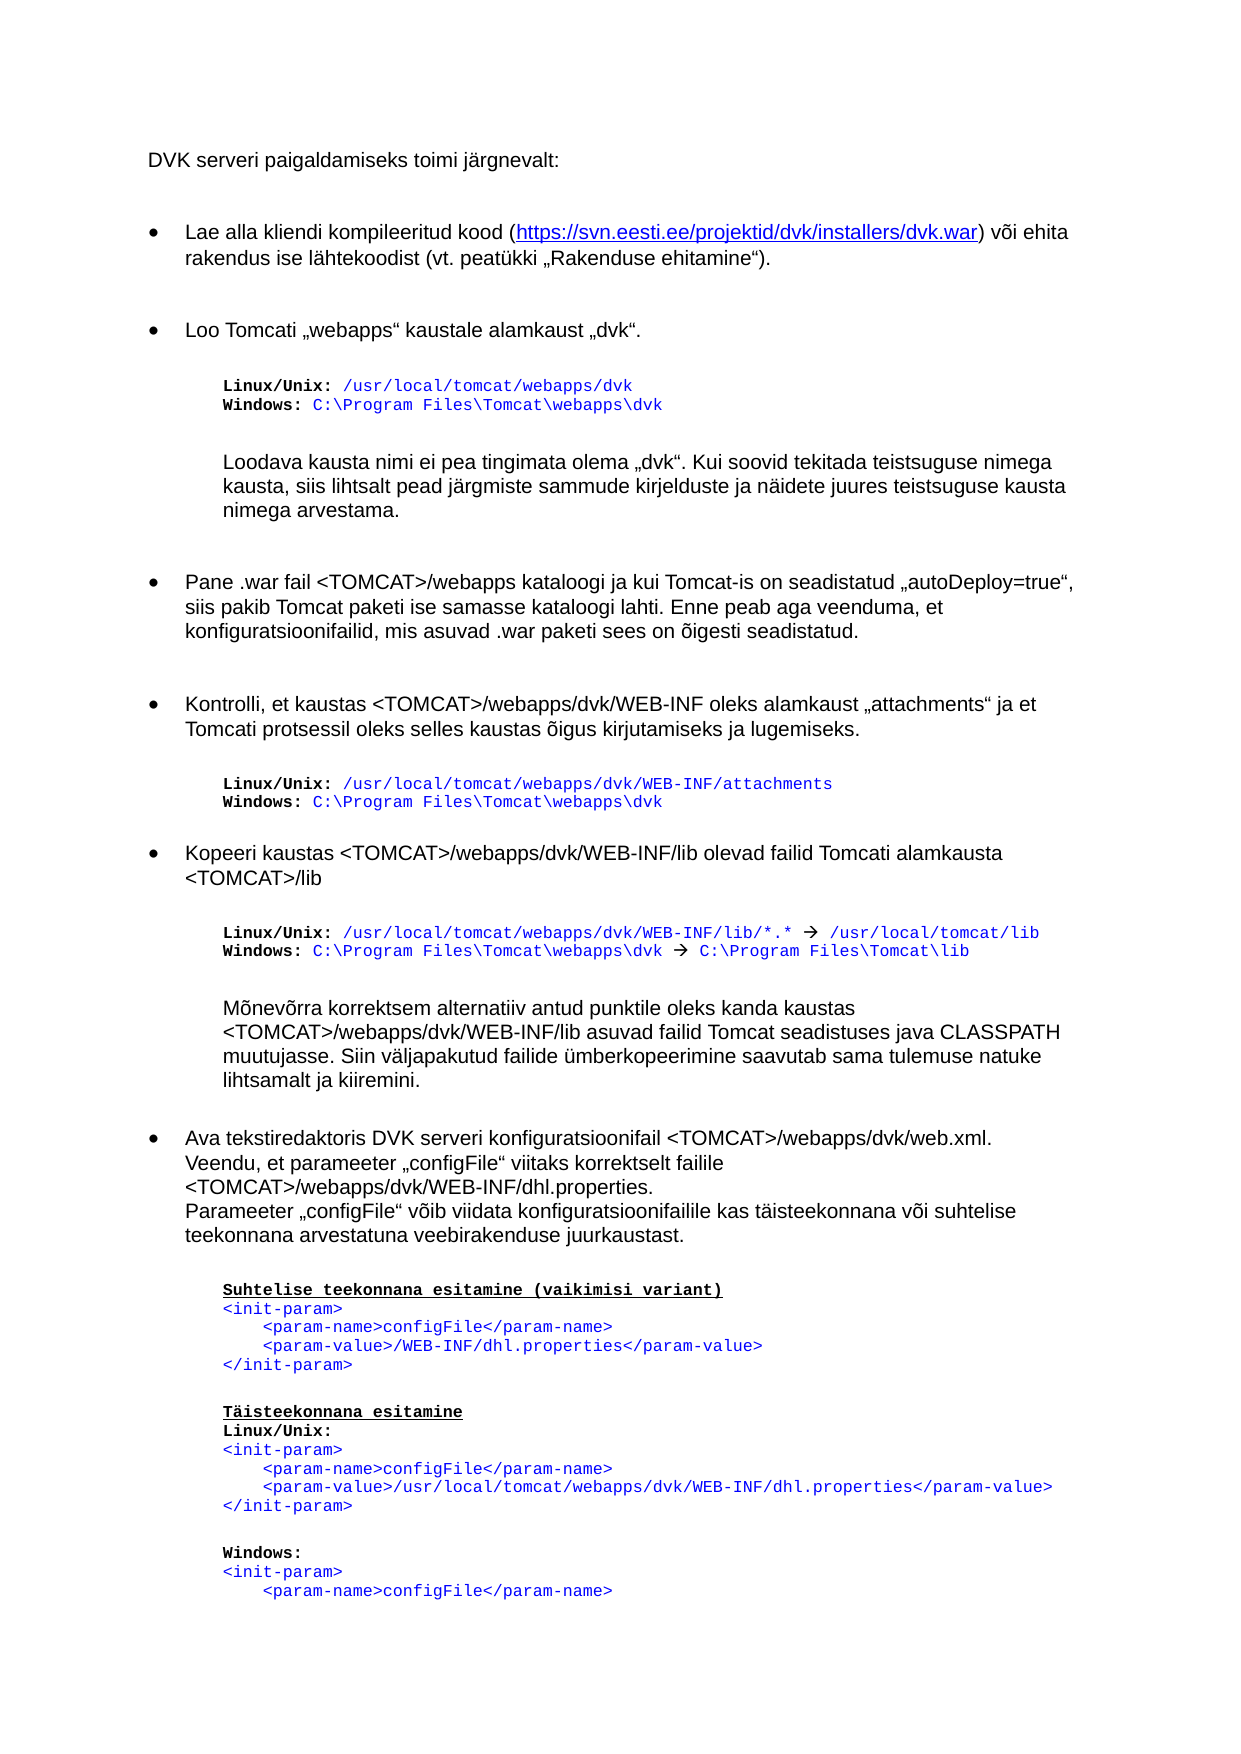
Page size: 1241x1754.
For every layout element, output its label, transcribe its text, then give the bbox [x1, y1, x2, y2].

text Suhtelise teekonnana esitamine (vaikimisi variant) [223, 1281, 1093, 1300]
list Kopeeri kaustas <TOMCAT>/webapps/dvk/WEB-INF/lib olevad failid Tomcati alamkausta <TOMCAT>/lib [148, 838, 1093, 890]
list Loo Tomcati „webapps“ kaustale alamkaust „dvk“. [148, 315, 1093, 343]
text Windows: <init-param> <param-name>configFile</param-name> [223, 1545, 1093, 1601]
text Loodava kausta nimi ei pea tingimata olema „dvk“. Kui soovid tekitada teistsuguse nimega kausta, siis lihtsalt pead järgmiste sammude kirjelduste ja näidete juures teistsuguse kausta nimega arvestama. [223, 449, 1093, 521]
list Kontrolli, et kaustas <TOMCAT>/webapps/dvk/WEB-INF oleks alamkaust „attachments“ ja et Tomcati protsessil oleks selles kaustas õigus kirjutamiseks ja lugemiseks. [148, 689, 1093, 741]
text <init-param> <param-name>configFile</param-name> <param-value>/WEB-INF/dhl.properties</param-value> </init-param> [223, 1300, 1093, 1376]
list Pane .war fail <TOMCAT>/webapps kataloogi ja kui Tomcat-is on seadistatud „autoDeploy=true“, siis pakib Tomcat paketi ise samasse kataloogi lahti. Enne peab aga veenduma, et konfiguratsioonifailid, mis asuvad .war paketi sees on õigesti seadistatud. [148, 567, 1093, 643]
text Linux/Unix: <init-param> <param-name>configFile</param-name> <param-value>/usr/local/tomcat/webapps/dvk/WEB-INF/dhl.properties</param-value> </init-param> [223, 1422, 1093, 1517]
text Windows: C:\Program Files\Tomcat\webapps\dvk [223, 794, 1093, 813]
text Windows: C:\Program Files\Tomcat\webapps\dvk [223, 396, 1093, 415]
text Linux/Unix: /usr/local/tomcat/webapps/dvk [223, 377, 1093, 396]
list Lae alla kliendi kompileeritud kood (https://svn.eesti.ee/projektid/dvk/installers/dvk.war) või ehita rakendus ise lähtekoodist (vt. peatükki „Rakenduse ehitamine“). [148, 217, 1093, 269]
text Linux/Unix: /usr/local/tomcat/webapps/dvk/WEB-INF/attachments [223, 775, 1093, 794]
list Ava tekstiredaktoris DVK serveri konfiguratsioonifail <TOMCAT>/webapps/dvk/web.xml. Veendu, et parameeter „configFile“ viitaks korrektselt failile <TOMCAT>/webapps/dvk/WEB-INF/dhl.properties. Parameeter „configFile“ võib viidata konfiguratsioonifailile kas täisteekonnana või suhtelise teekonnana arvestatuna veebirakenduse juurkaustast. [148, 1123, 1093, 1247]
text Linux/Unix: /usr/local/tomcat/webapps/dvk/WEB-INF/lib/*.*  /usr/local/tomcat/lib [223, 924, 1093, 943]
text Mõnevõrra korrektsem alternatiiv antud punktile oleks kanda kaustas <TOMCAT>/webapps/dvk/WEB-INF/lib asuvad failid Tomcat seadistuses java CLASSPATH muutujasse. Siin väljapakutud failide ümberkopeerimine saavutab sama tulemuse natuke lihtsamalt ja kiiremini. [223, 996, 1093, 1092]
text DVK serveri paigaldamiseks toimi järgnevalt: [148, 148, 1093, 172]
text Täisteekonnana esitamine [223, 1404, 1093, 1422]
text Windows: C:\Program Files\Tomcat\webapps\dvk  C:\Program Files\Tomcat\lib [223, 943, 1093, 962]
